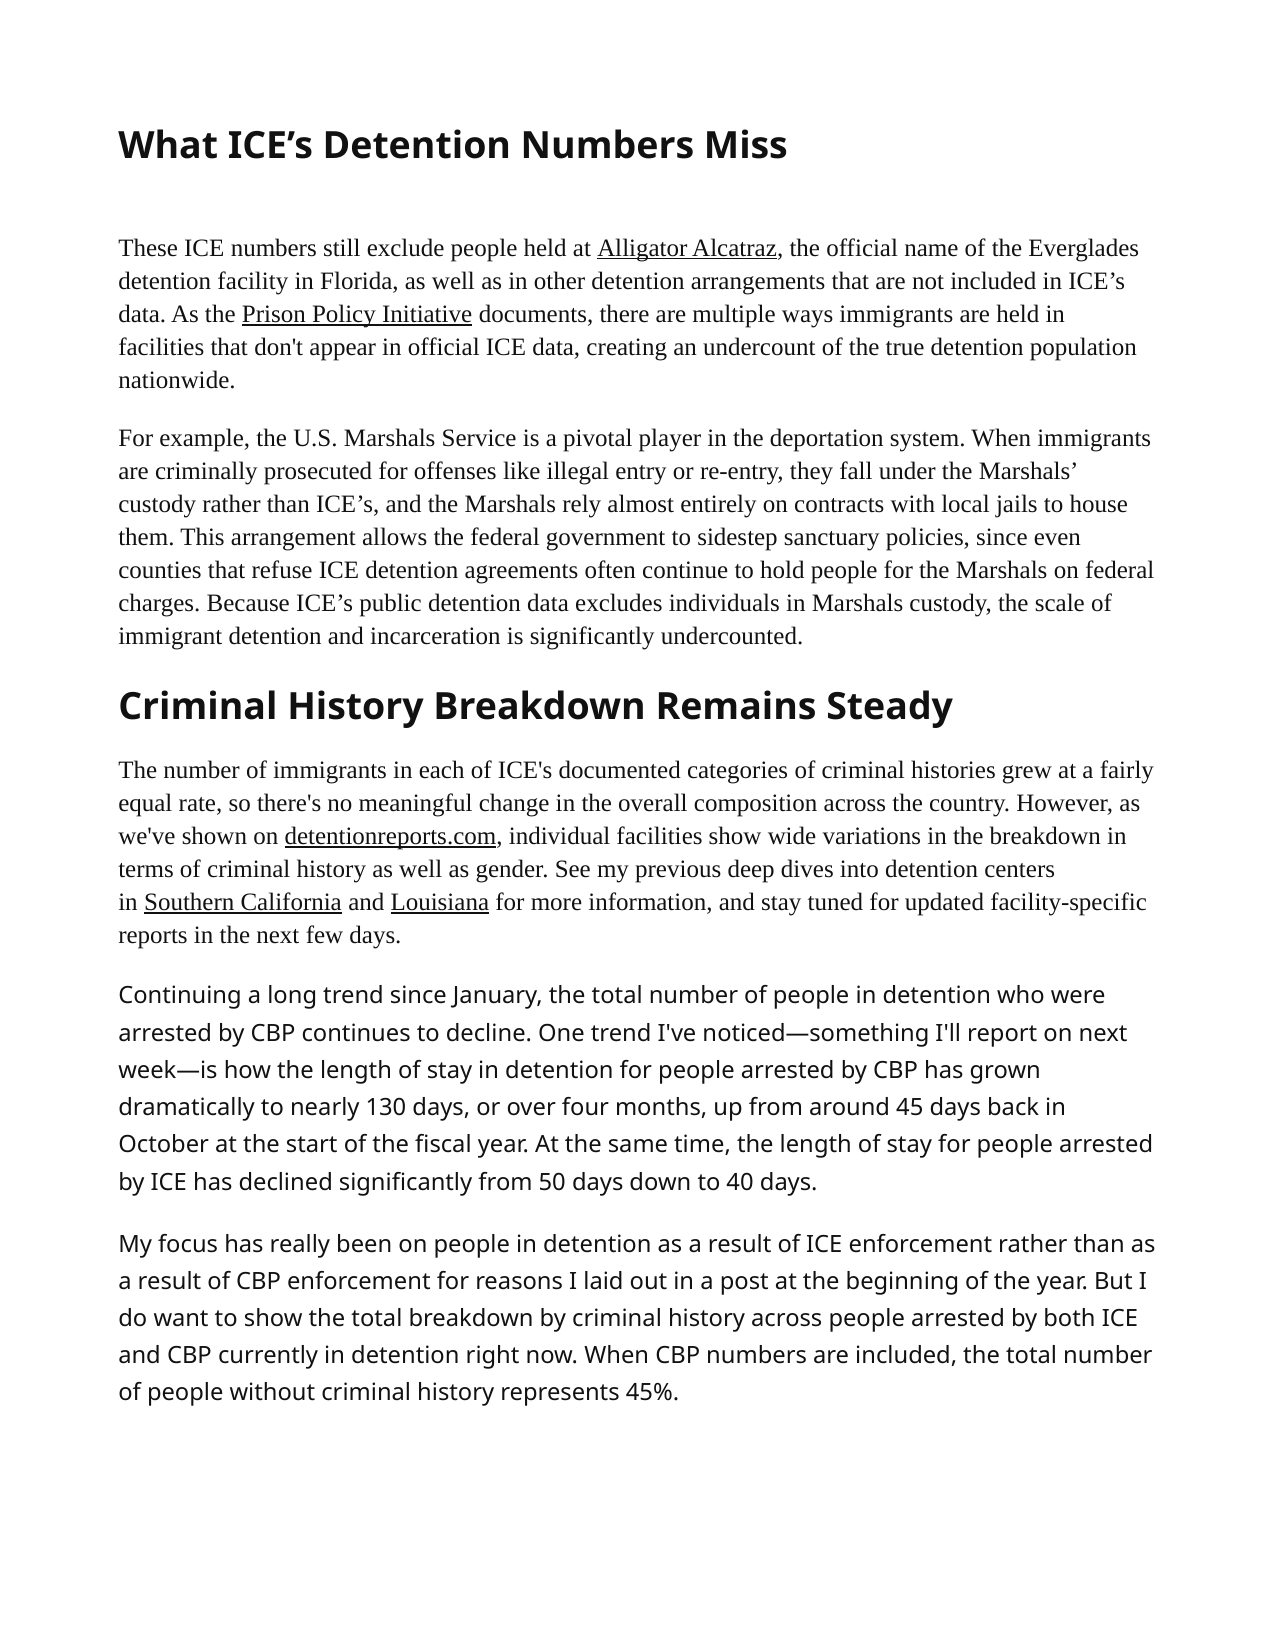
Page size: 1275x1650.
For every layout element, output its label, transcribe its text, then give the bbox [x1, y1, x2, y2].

text The number of immigrants in each of ICE's documented categories of criminal histories grew at a fairly equal rate, so there's no meaningful change in the overall composition across the country. However, as we've shown on detentionreports.com, individual facilities show wide variations in the breakdown in terms of criminal history as well as gender. See my previous deep dives into detention centers in Southern California and Louisiana for more information, and stay tuned for updated facility-specific reports in the next few days. [118, 755, 1157, 949]
subtitle What ICE’s Detention Numbers Miss [118, 118, 1157, 169]
text My focus has really been on people in detention as a result of ICE enforcement rather than as a result of CBP enforcement for reasons I laid out in a post at the beginning of the year. But I do want to show the total breakdown by criminal history across people arrested by both ICE and CBP currently in detention right now. When CBP numbers are included, the total number of people without criminal history represents 45%. [118, 1227, 1157, 1408]
text For example, the U.S. Marshals Service is a pivotal player in the deportation system. When immigrants are criminally prosecuted for offenses like illegal entry or re-entry, they fall under the Marshals’ custody rather than ICE’s, and the Marshals rely almost entirely on contracts with local jails to house them. This arrangement allows the federal government to sidestep sanctuary policies, since even counties that refuse ICE detention agreements often continue to hold people for the Marshals on federal charges. Because ICE’s public detention data excludes individuals in Marshals custody, the scale of immigrant detention and incarceration is significantly undercounted. [118, 423, 1157, 650]
text Continuing a long trend since January, the total number of people in detention who were arrested by CBP continues to decline. One trend I've noticed—something I'll report on next week—is how the length of stay in detention for people arrested by CBP has grown dramatically to nearly 130 days, or over four months, up from around 45 days back in October at the start of the fiscal year. At the same time, the length of stay for people arrested by ICE has declined significantly from 50 days down to 40 days. [118, 978, 1157, 1197]
text These ICE numbers still exclude people held at Alligator Alcatraz, the official name of the Everglades detention facility in Florida, as well as in other detention arrangements that are not included in ICE’s data. As the Prison Policy Initiative documents, there are multiple ways immigrants are held in facilities that don't appear in official ICE data, creating an undercount of the true detention population nationwide. [118, 233, 1157, 394]
subtitle Criminal History Breakdown Remains Steady [118, 679, 1157, 730]
